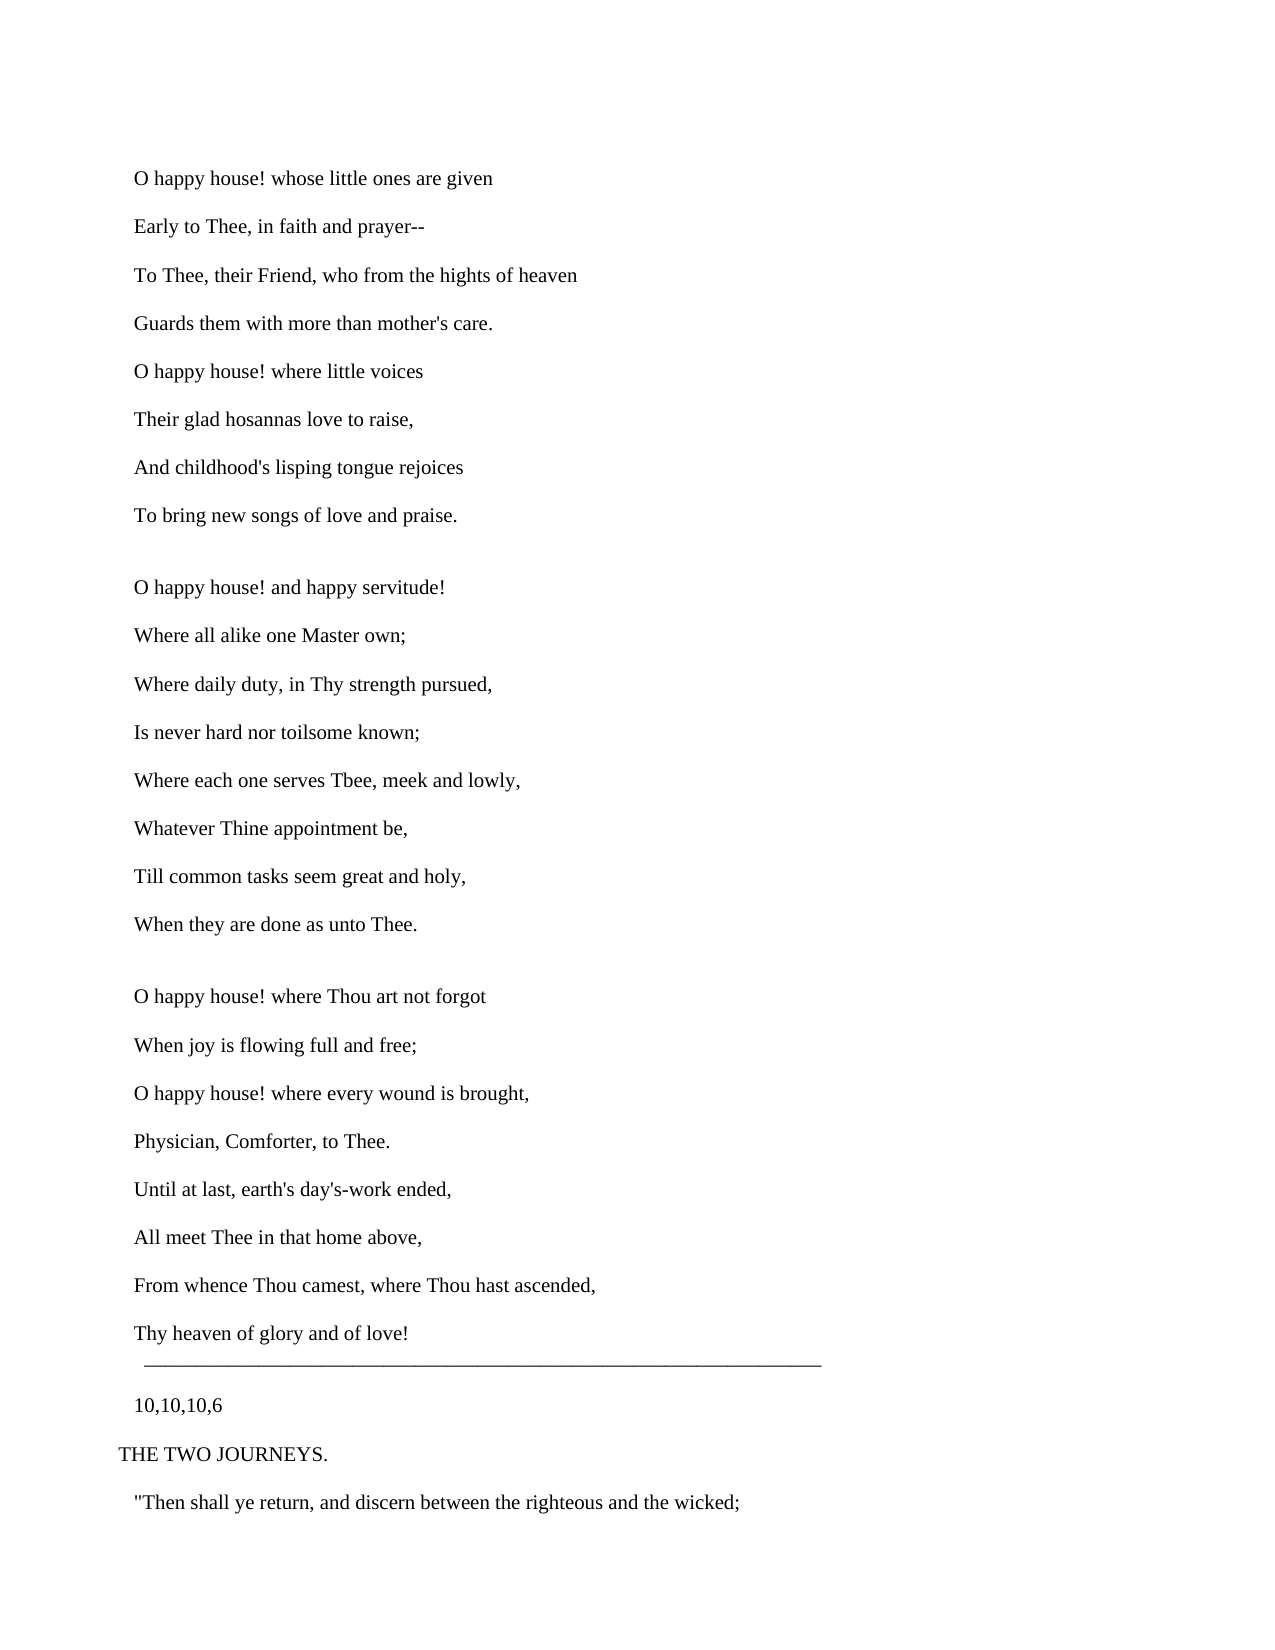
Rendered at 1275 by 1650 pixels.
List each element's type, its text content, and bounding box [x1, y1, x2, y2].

text Till common tasks seem great and holy, [118, 864, 1157, 888]
text Where all alike one Master own; [118, 623, 1157, 647]
text _________________________________________________________________ [118, 1345, 1157, 1369]
text O happy house! where every wound is brought, [118, 1081, 1157, 1105]
text Their glad hosannas love to raise, [118, 407, 1157, 431]
text THE TWO JOURNEYS. [118, 1442, 1157, 1466]
text Guards them with more than mother's care. [118, 311, 1157, 335]
text O happy house! where Thou art not forgot [118, 984, 1157, 1008]
text Where daily duty, in Thy strength pursued, [118, 672, 1157, 696]
text O happy house! where little voices [118, 359, 1157, 383]
text Thy heaven of glory and of love! [118, 1321, 1157, 1345]
text To bring new songs of love and praise. [118, 503, 1157, 527]
text "Then shall ye return, and discern between the righteous and the wicked; [118, 1490, 1157, 1514]
text All meet Thee in that home above, [118, 1225, 1157, 1249]
text Whatever Thine appointment be, [118, 816, 1157, 840]
text Physician, Comforter, to Thee. [118, 1129, 1157, 1153]
text And childhood's lisping tongue rejoices [118, 455, 1157, 479]
text 10,10,10,6 [118, 1393, 1157, 1417]
text O happy house! whose little ones are given [118, 166, 1157, 190]
text When they are done as unto Thee. [118, 912, 1157, 936]
text Where each one serves Tbee, meek and lowly, [118, 768, 1157, 792]
text When joy is flowing full and free; [118, 1032, 1157, 1057]
text O happy house! and happy servitude! [118, 575, 1157, 599]
text To Thee, their Friend, who from the hights of heaven [118, 262, 1157, 287]
text Until at last, earth's day's-work ended, [118, 1177, 1157, 1201]
text Early to Thee, in faith and prayer-- [118, 214, 1157, 238]
text Is never hard nor toilsome known; [118, 720, 1157, 744]
text From whence Thou camest, where Thou hast ascended, [118, 1273, 1157, 1297]
